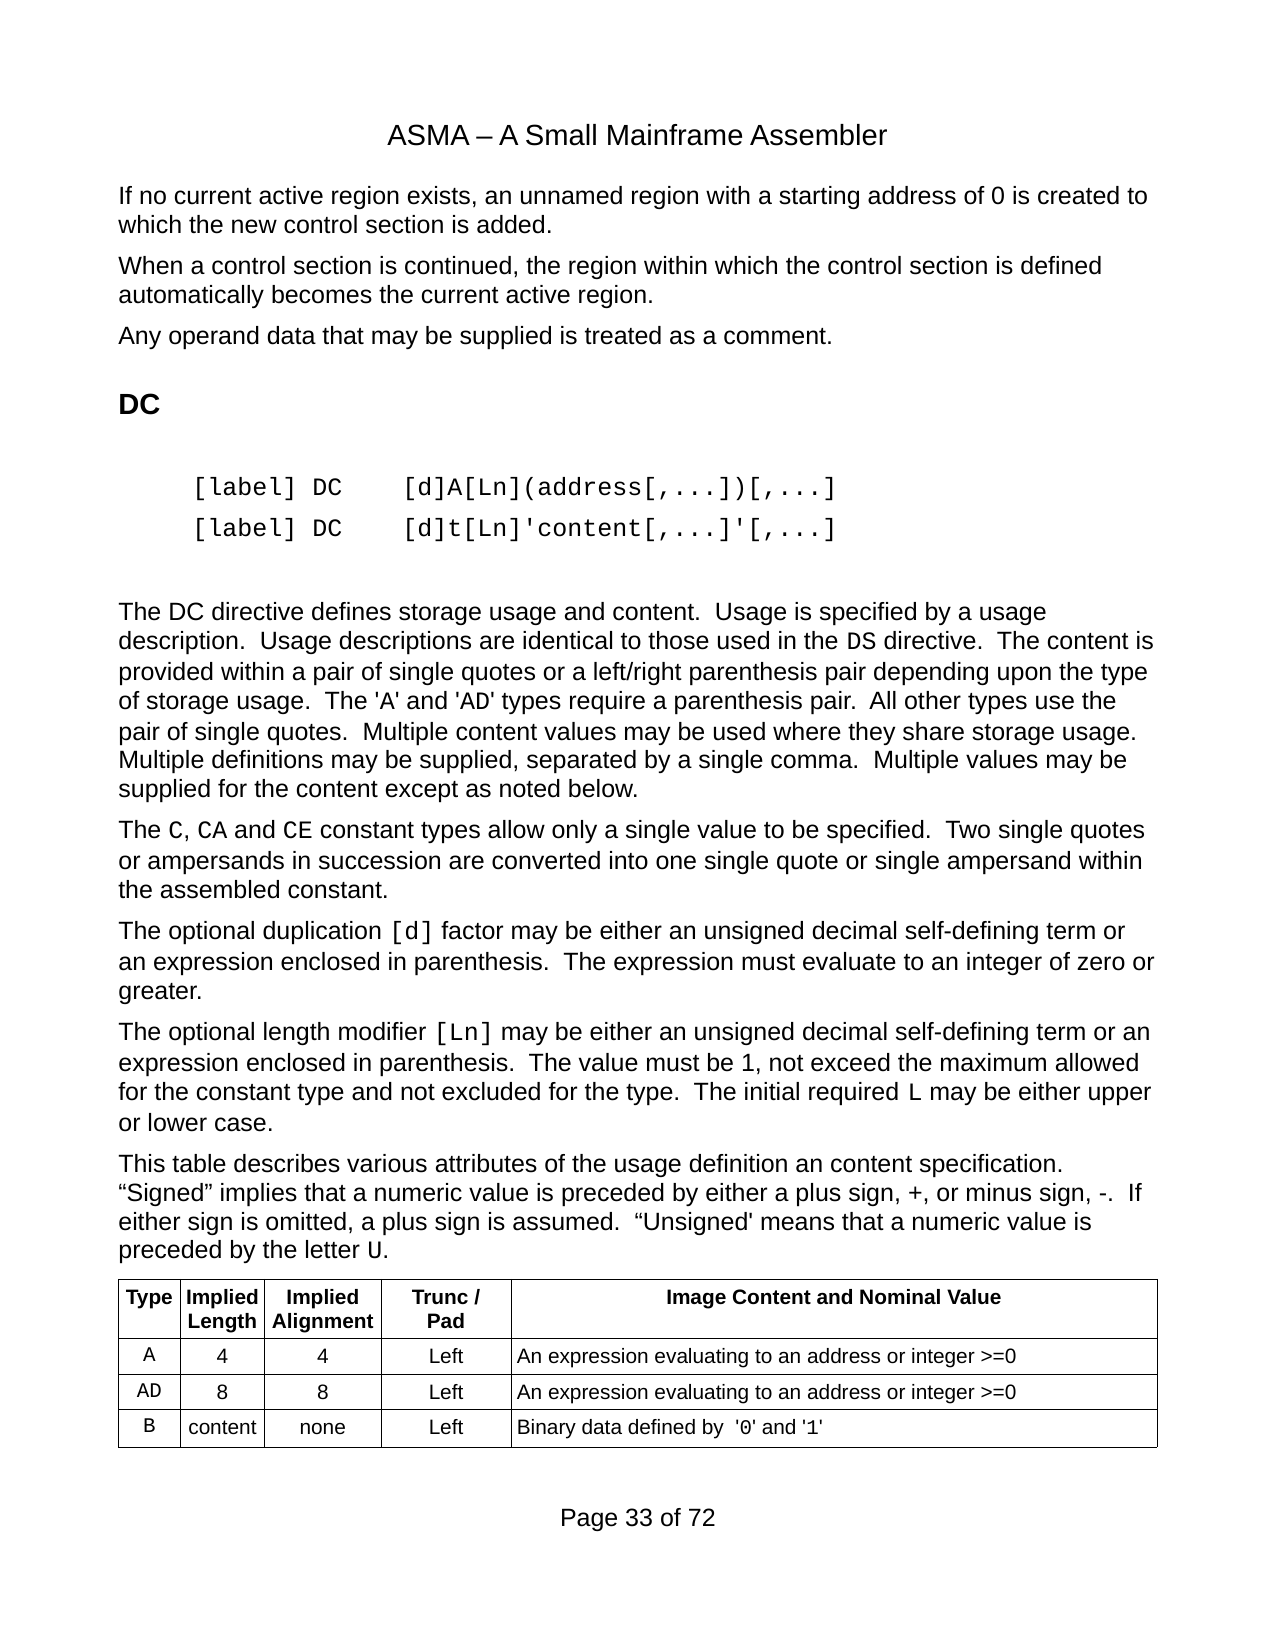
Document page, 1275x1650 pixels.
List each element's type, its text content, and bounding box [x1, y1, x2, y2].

table_header Trunc / Pad [382, 1280, 511, 1338]
text Any operand data that may be supplied is treated as a comment. [118, 321, 1157, 350]
text The C, CA and CE constant types allow only a single value to be specified. Two single quotes or ampersands in succession are converted into one single quote or single ampersand within the assembled constant. [118, 815, 1157, 904]
table_cell Left [382, 1375, 511, 1409]
text When a control section is continued, the region within which the control section is defined automatically becomes the current active region. [118, 251, 1157, 309]
table_cell 8 [181, 1375, 264, 1409]
table_cell 4 [265, 1339, 381, 1374]
table_header Implied Alignment [265, 1280, 381, 1338]
text [label] DC [d]A[Ln](address[,...])[,...] [192, 475, 1157, 503]
table_header Type [119, 1280, 180, 1338]
table_cell Left [382, 1339, 511, 1374]
text The DC directive defines storage usage and content. Usage is specified by a usage description. Usage descriptions are identical to those used in the DS directive. The content is provided within a pair of single quotes or a left/right parenthesis pair depending upon the type of storage usage. The 'A' and 'AD' types require a parenthesis pair. All other types use the pair of single quotes. Multiple content values may be used where they share storage usage. Multiple definitions may be supplied, separated by a single comma. Multiple values may be supplied for the content except as noted below. [118, 597, 1157, 803]
text The optional length modifier [Ln] may be either an unsigned decimal self-defining term or an expression enclosed in parenthesis. The value must be 1, not exceed the maximum allowed for the constant type and not excluded for the type. The initial required L may be either upper or lower case. [118, 1017, 1157, 1137]
text [label] DC [d]t[Ln]'content[,...]'[,...] [192, 516, 1157, 544]
table_cell Binary data defined by '0' and '1' [512, 1410, 1157, 1447]
text If no current active region exists, an unnamed region with a starting address of 0 is created to which the new control section is added. [118, 181, 1157, 239]
table_cell An expression evaluating to an address or integer >=0 [512, 1339, 1157, 1374]
table_cell AD [119, 1375, 180, 1409]
text The optional duplication [d] factor may be either an unsigned decimal self-defining term or an expression enclosed in parenthesis. The expression must evaluate to an integer of zero or greater. [118, 916, 1157, 1005]
table_cell content [181, 1410, 264, 1447]
text This table describes various attributes of the usage definition an content specification. “Signed” implies that a numeric value is preceded by either a plus sign, +, or minus sign, -. If either sign is omitted, a plus sign is assumed. “Unsigned' means that a numeric value is preceded by the letter U. [118, 1149, 1157, 1266]
table_cell none [265, 1410, 381, 1447]
table_cell B [119, 1410, 180, 1447]
table_header Image Content and Nominal Value [512, 1280, 1157, 1338]
table_cell 4 [181, 1339, 264, 1374]
subtitle DC [118, 387, 1157, 421]
table_cell Left [382, 1410, 511, 1447]
table_cell 8 [265, 1375, 381, 1409]
table_cell An expression evaluating to an address or integer >=0 [512, 1375, 1157, 1409]
table_cell A [119, 1339, 180, 1374]
table_header Implied Length [181, 1280, 264, 1338]
